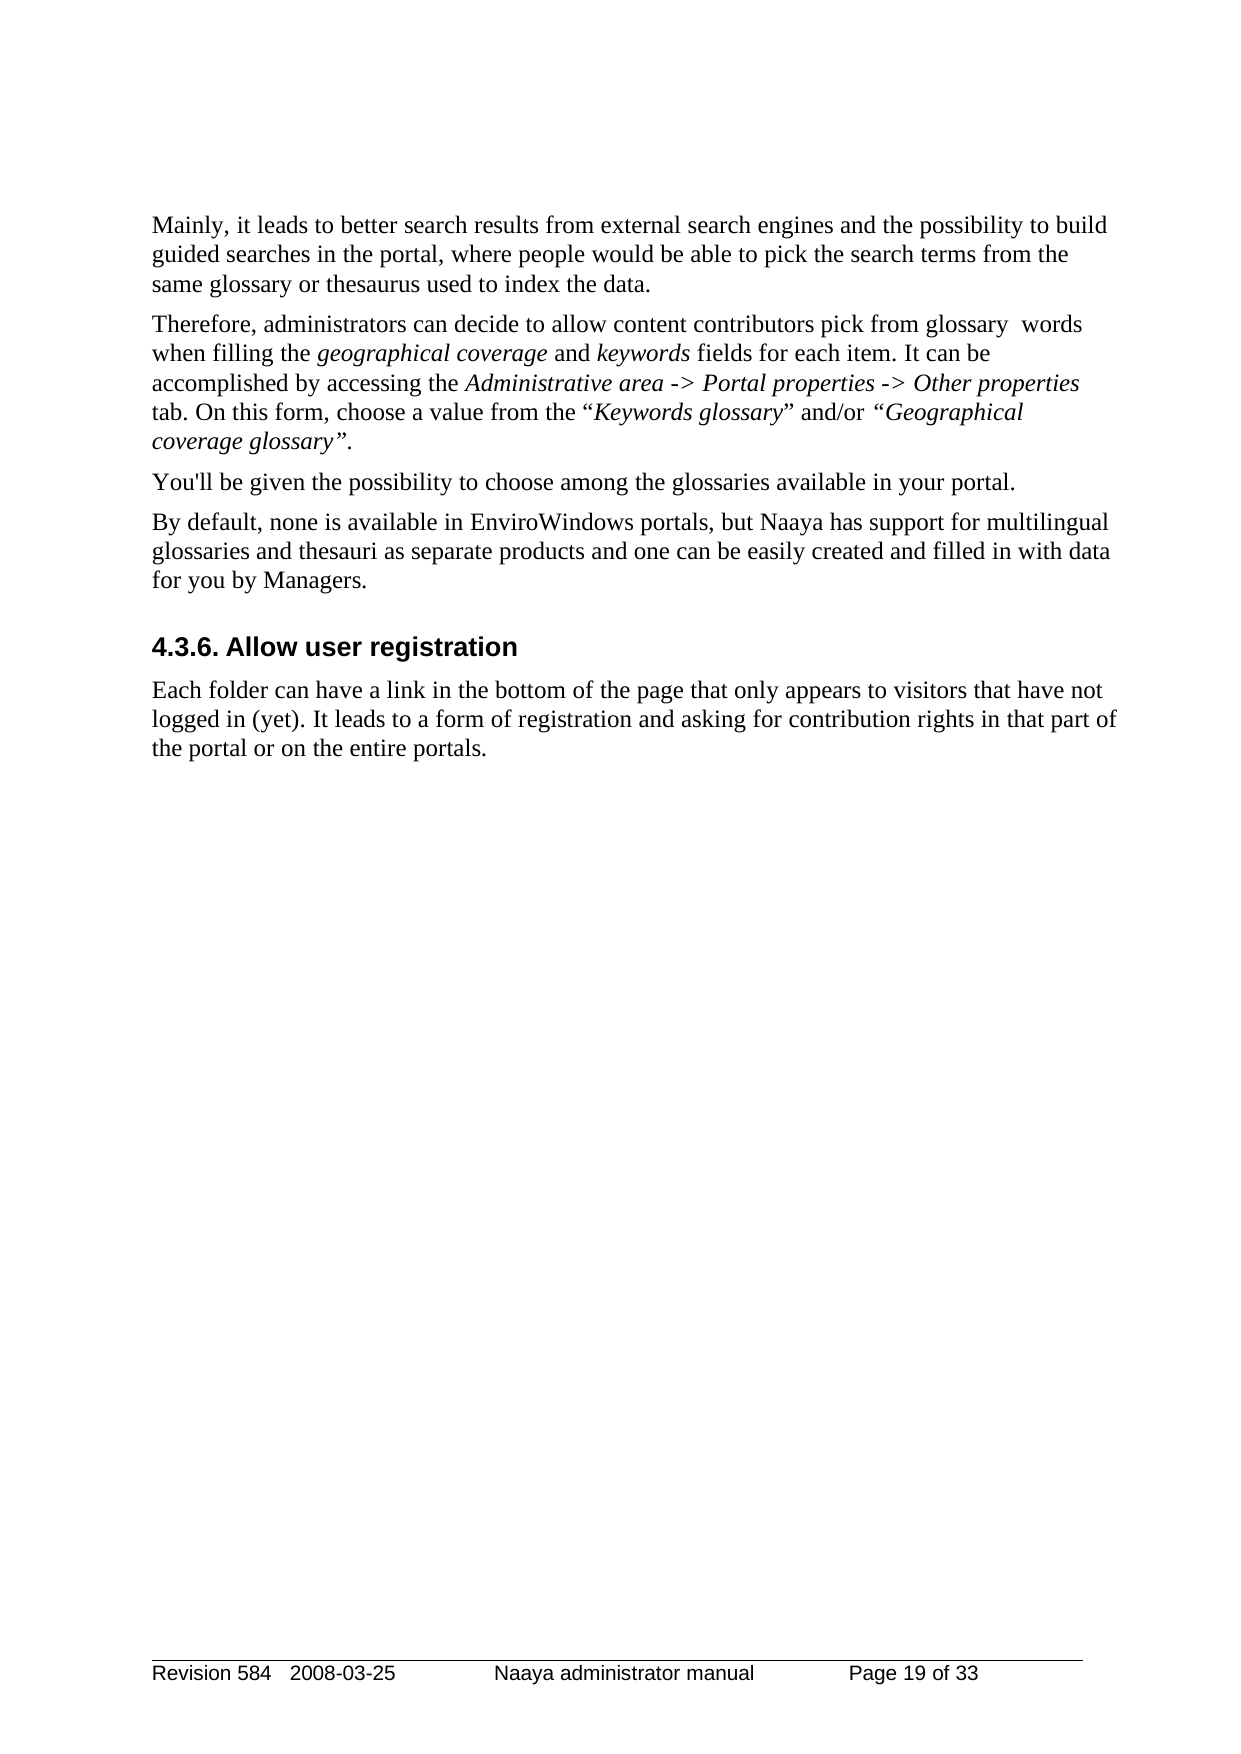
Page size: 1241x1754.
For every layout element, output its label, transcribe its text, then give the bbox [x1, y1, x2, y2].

subtitle Allow user registration [152, 631, 1120, 662]
text You'll be given the possibility to choose among the glossaries available in your portal. [152, 466, 1120, 495]
text By default, none is available in EnviroWindows portals, but Naaya has support for multilingual glossaries and thesauri as separate products and one can be easily created and filled in with data for you by Managers. [152, 507, 1120, 594]
text Each folder can have a link in the bottom of the page that only appears to visitors that have not logged in (yet). It leads to a form of registration and asking for contribution rights in that part of the portal or on the entire portals. [152, 675, 1120, 762]
text Mainly, it leads to better search results from external search engines and the possibility to build guided searches in the portal, where people would be able to pick the search terms from the same glossary or thesaurus used to index the data. [152, 210, 1120, 297]
text Therefore, administrators can decide to allow content contributors pick from glossary words when filling the geographical coverage and keywords fields for each item. It can be accomplished by accessing the Administrative area -> Portal properties -> Other properties tab. On this form, choose a value from the “Keywords glossary” and/or “Geographical coverage glossary”. [152, 309, 1120, 454]
